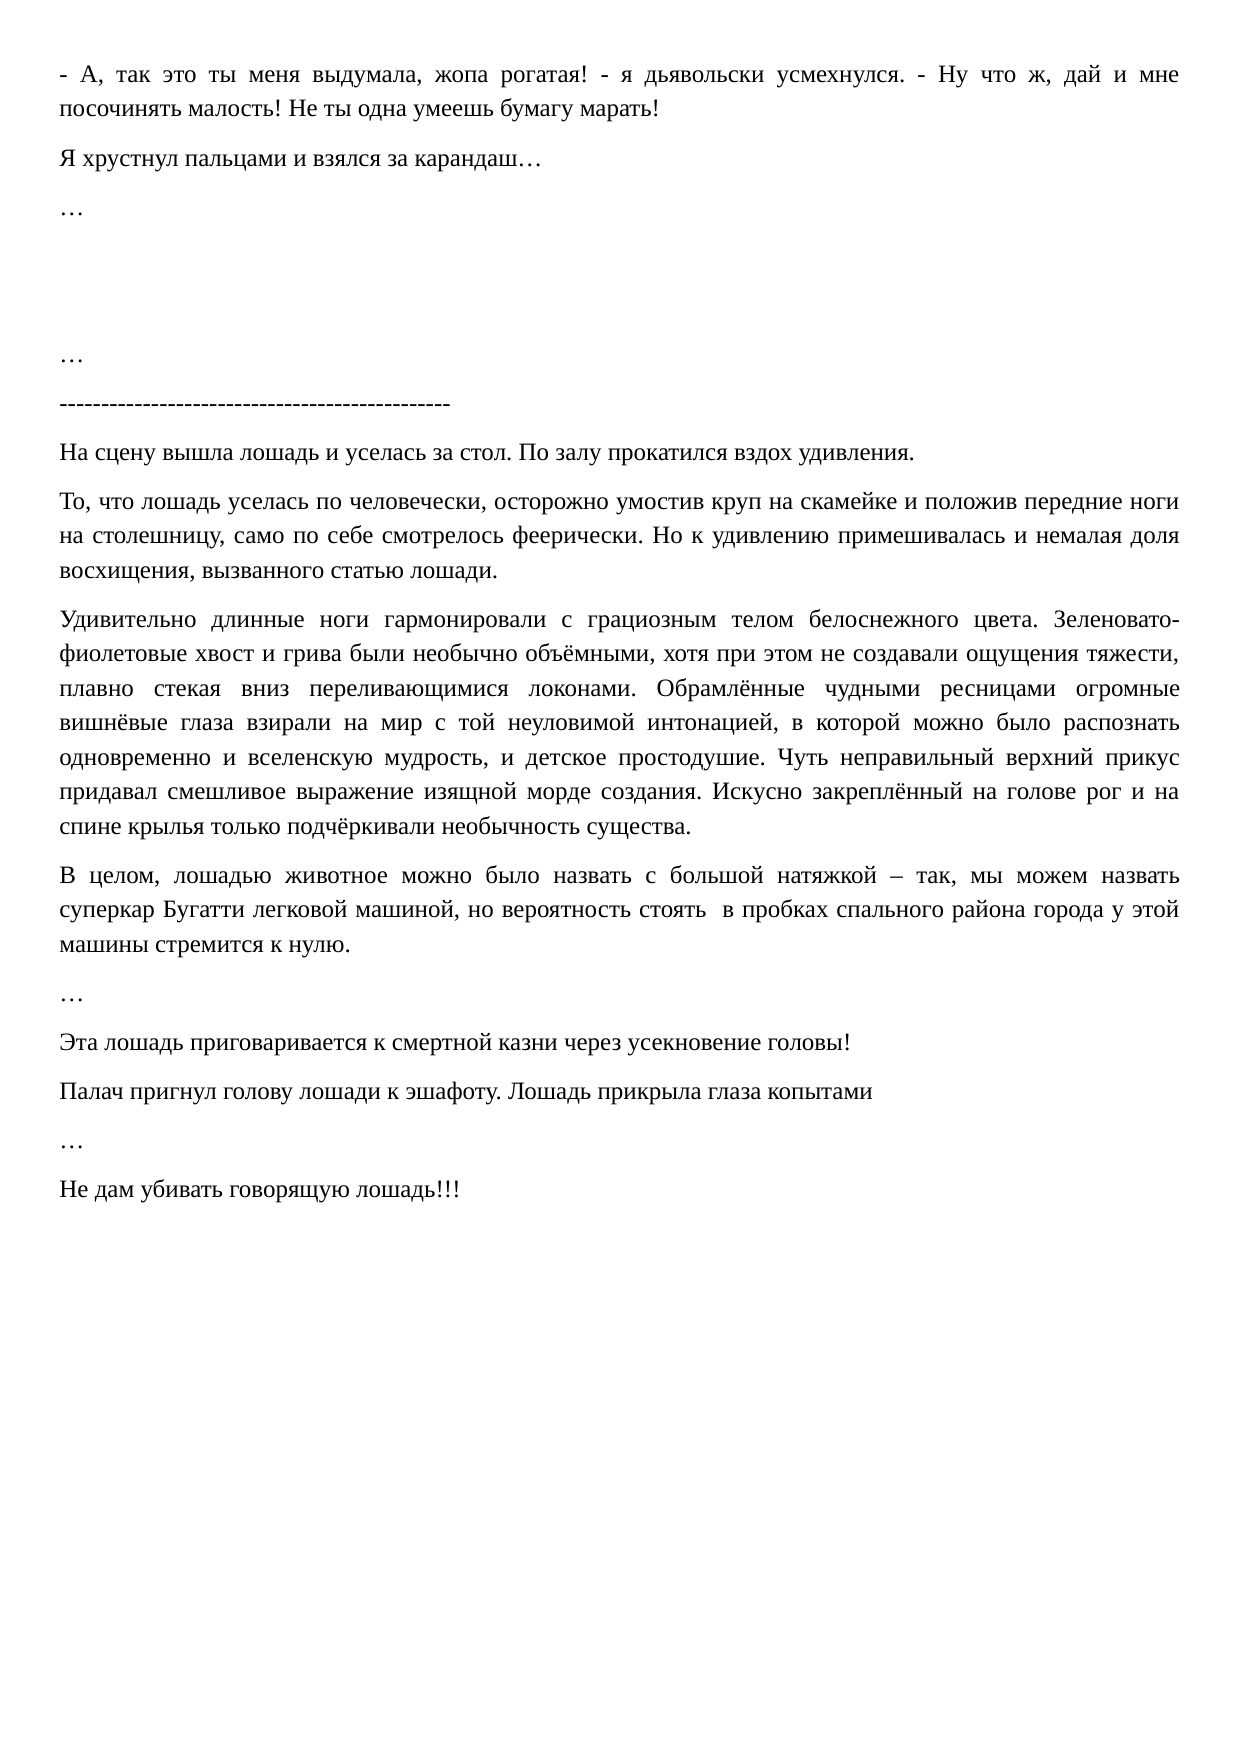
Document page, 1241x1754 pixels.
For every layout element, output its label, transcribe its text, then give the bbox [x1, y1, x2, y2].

text Эта лошадь приговаривается к смертной казни через усекновение головы! [59, 1027, 1181, 1056]
text … [59, 1125, 1181, 1154]
text ----------------------------------------------- [59, 388, 1181, 417]
text В целом, лошадью животное можно было назвать с большой натяжкой – так, мы можем назвать суперкар Бугатти легковой машиной, но вероятность стоять в пробках спального района города у этой машины стремится к нулю. [59, 860, 1181, 958]
text То, что лошадь уселась по человечески, осторожно умостив круп на скамейке и положив передние ноги на столешницу, само по себе смотрелось феерически. Но к удивлению примешивалась и немалая доля восхищения, вызванного статью лошади. [59, 486, 1181, 584]
text Не дам убивать говорящую лошадь!!! [59, 1174, 1181, 1203]
text … [59, 192, 1181, 220]
text - А, так это ты меня выдумала, жопа рогатая! - я дьявольски усмехнулся. - Ну что ж, дай и мне посочинять малость! Не ты одна умеешь бумагу марать! [59, 59, 1181, 122]
text Я хрустнул пальцами и взялся за карандаш… [59, 143, 1181, 171]
text … [59, 978, 1181, 1007]
text Палач пригнул голову лошади к эшафоту. Лошадь прикрыла глаза копытами [59, 1076, 1181, 1105]
text На сцену вышла лошадь и уселась за стол. По залу прокатился вздох удивления. [59, 437, 1181, 466]
text Удивительно длинные ноги гармонировали с грациозным телом белоснежного цвета. Зеленовато-фиолетовые хвост и грива были необычно объёмными, хотя при этом не создавали ощущения тяжести, плавно стекая вниз переливающимися локонами. Обрамлённые чудными ресницами огромные вишнёвые глаза взирали на мир с той неуловимой интонацией, в которой можно было распознать одновременно и вселенскую мудрость, и детское простодушие. Чуть неправильный верхний прикус придавал смешливое выражение изящной морде создания. Искусно закреплённый на голове рог и на спине крылья только подчёркивали необычность существа. [59, 604, 1181, 840]
text … [59, 339, 1181, 368]
